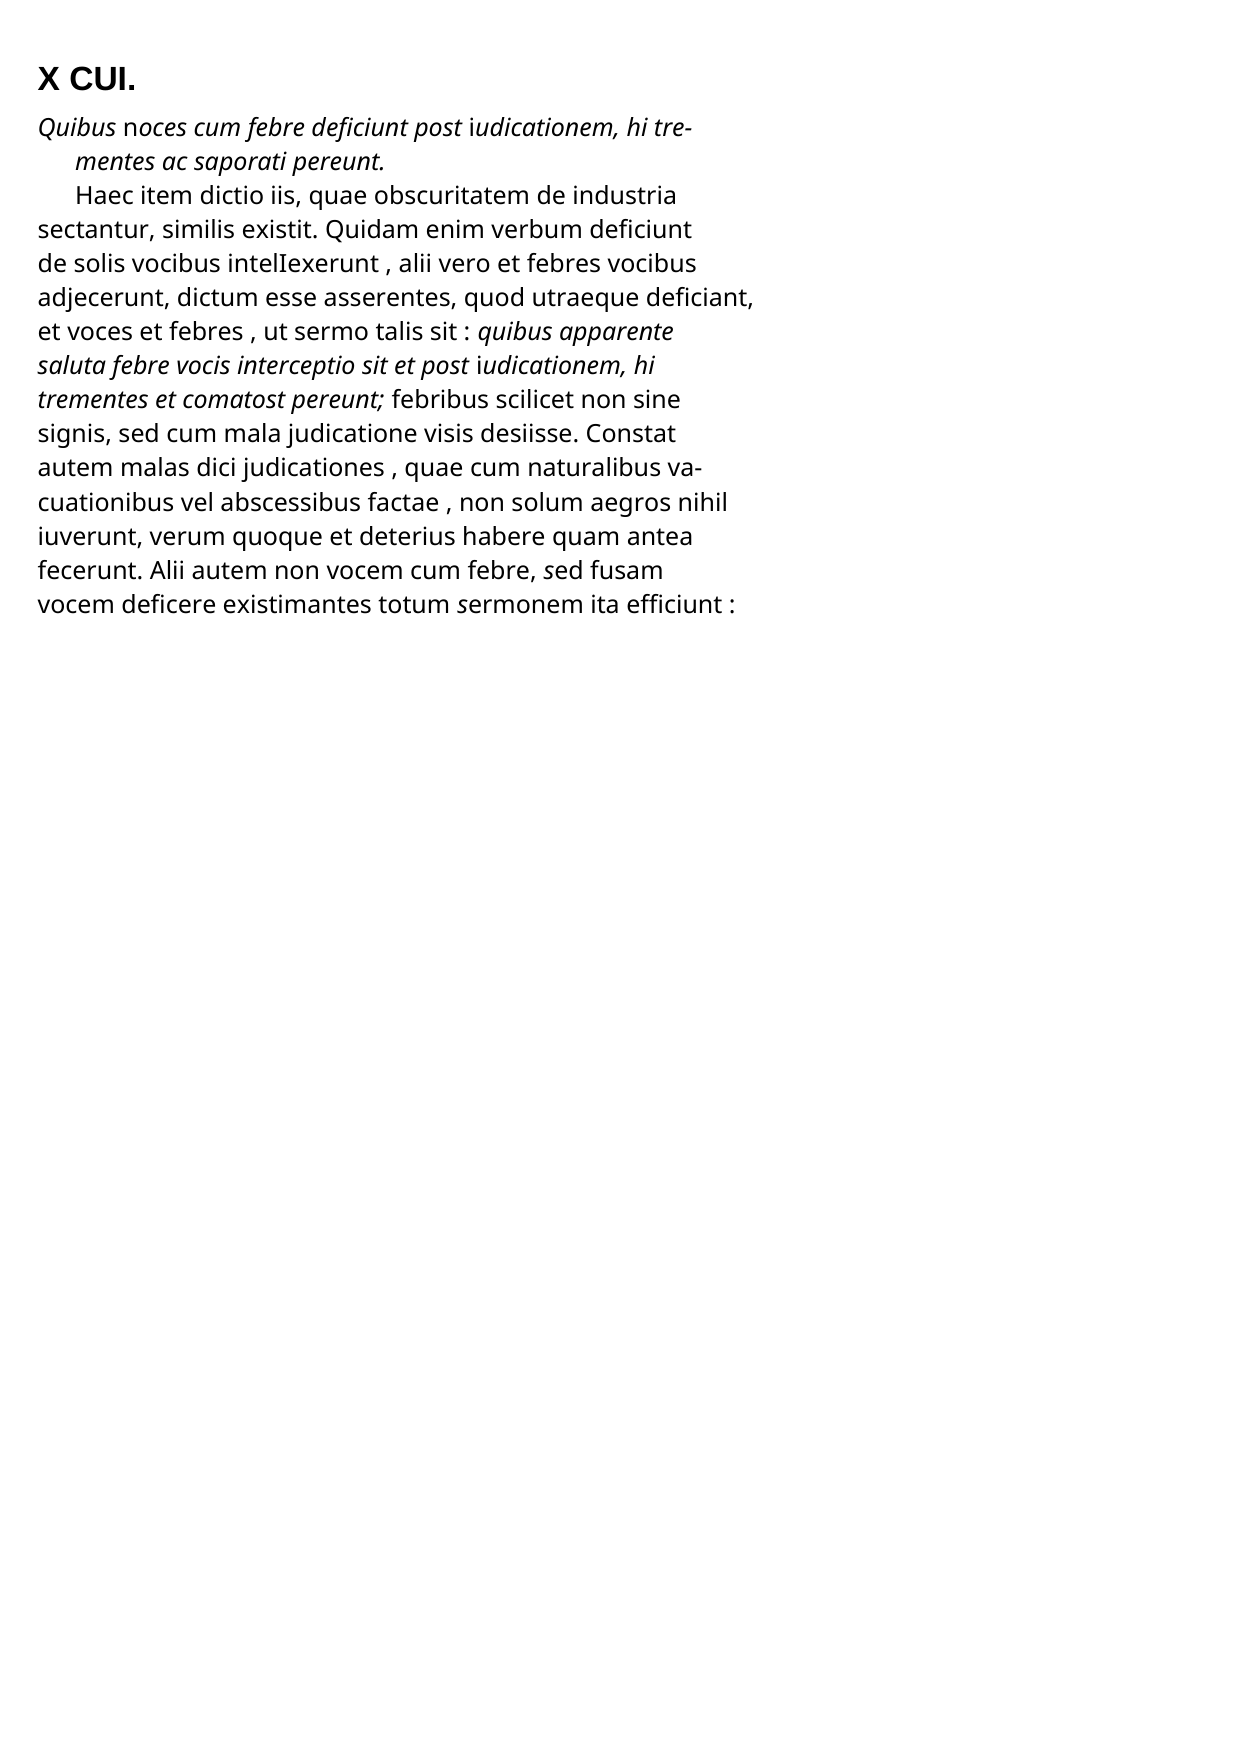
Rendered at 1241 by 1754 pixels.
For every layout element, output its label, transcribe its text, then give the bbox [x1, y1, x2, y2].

subtitle X CUI. [37, 58, 1203, 97]
text Quibus noces cum febre deficiunt post iudicationem, hi tre- mentes ac saporati pereunt. [37, 109, 1203, 178]
text Haec item dictio iis, quae obscuritatem de industria sectantur, similis existit. Quidam enim verbum deficiunt de solis vocibus intelIexerunt , alii vero et febres vocibus adjecerunt, dictum esse asserentes, quod utraeque deficiant, et voces et febres , ut sermo talis sit : quibus apparente saluta febre vocis interceptio sit et post iudicationem, hi trementes et comatost pereunt; febribus scilicet non sine signis, sed cum mala judicatione visis desiisse. Constat autem malas dici judicationes , quae cum naturalibus va- cuationibus vel abscessibus factae , non solum aegros nihil iuverunt, verum quoque et deterius habere quam antea fecerunt. Alii autem non vocem cum febre, sed fusam vocem deficere existimantes totum sermonem ita efficiunt : [37, 178, 1203, 620]
